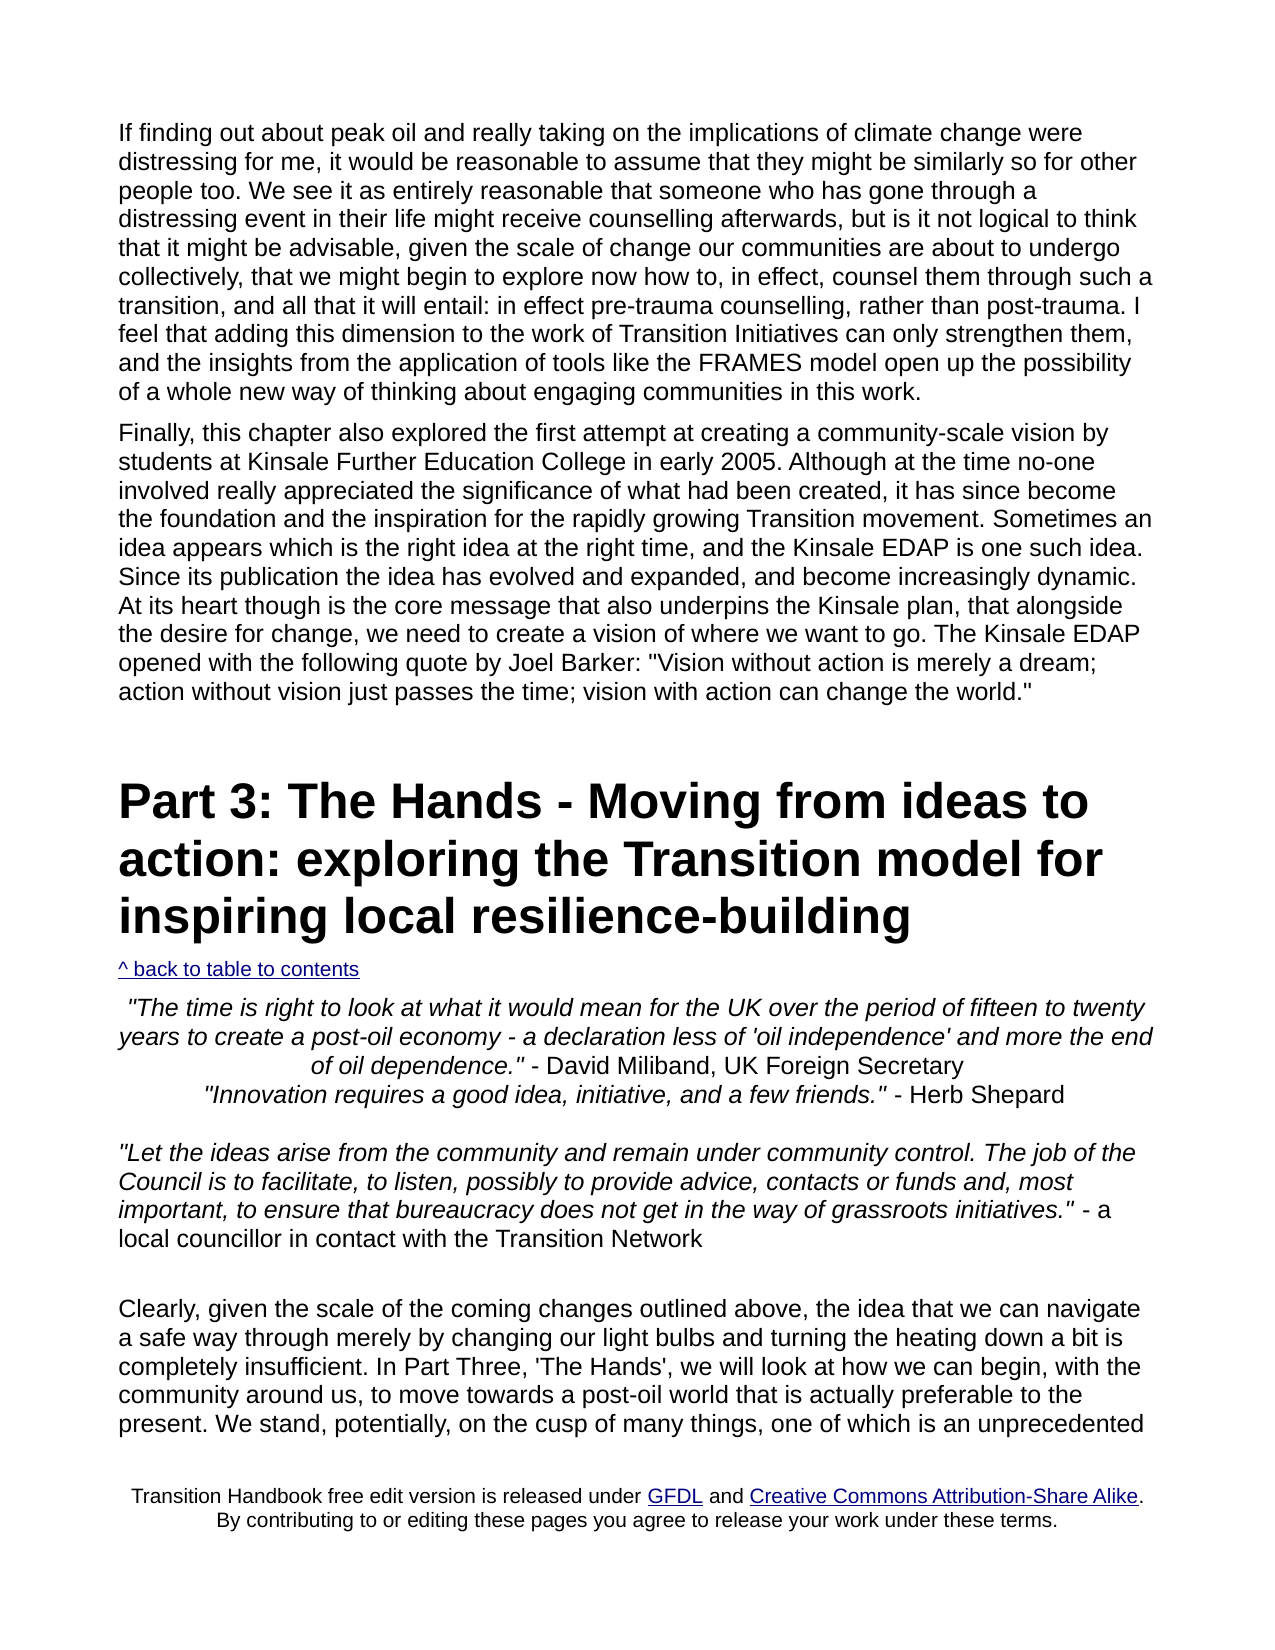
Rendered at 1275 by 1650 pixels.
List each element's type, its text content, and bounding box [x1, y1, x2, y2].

text Clearly, given the scale of the coming changes outlined above, the idea that we can navigate a safe way through merely by changing our light bulbs and turning the heating down a bit is completely insufficient. In Part Three, 'The Hands', we will look at how we can begin, with the community around us, to move towards a post-oil world that is actually preferable to the present. We stand, potentially, on the cusp of many things, one of which is an unprecedented [118, 1265, 1157, 1438]
text Finally, this chapter also explored the first attempt at creating a community-scale vision by students at Kinsale Further Education College in early 2005. Although at the time no-one involved really appreciated the significance of what had been created, it has since become the foundation and the inspiration for the rapidly growing Transition movement. Sometimes an idea appears which is the right idea at the right time, and the Kinsale EDAP is one such idea. Since its publication the idea has evolved and expanded, and become increasingly dynamic. At its heart though is the core message that also underpins the Kinsale plan, that alongside the desire for change, we need to create a vision of where we want to go. The Kinsale EDAP opened with the following quote by Joel Barker: "Vision without action is merely a dream; action without vision just passes the time; vision with action can change the world." [118, 418, 1157, 706]
subtitle Part 3: The Hands - Moving from ideas to action: exploring the Transition model for inspiring local resilience-building [118, 772, 1157, 944]
text "Let the ideas arise from the community and remain under community control. The job of the Council is to facilitate, to listen, possibly to provide advice, contacts or funds and, most important, to ensure that bureaucracy does not get in the way of grassroots initiatives." - a local councillor in contact with the Transition Network [118, 1138, 1157, 1253]
text "Innovation requires a good idea, initiative, and a few friends." - Herb Shepard [118, 1079, 1157, 1108]
text If finding out about peak oil and really taking on the implications of climate change were distressing for me, it would be reasonable to assume that they might be similarly so for other people too. We see it as entirely reasonable that someone who has gone through a distressing event in their life might receive counselling afterwards, but is it not logical to think that it might be advisable, given the scale of change our communities are about to undergo collectively, that we might begin to explore now how to, in effect, counsel them through such a transition, and all that it will entail: in effect pre-trauma counselling, rather than post-trauma. I feel that adding this dimension to the work of Transition Initiatives can only strengthen them, and the insights from the application of tools like the FRAMES model open up the possibility of a whole new way of thinking about engaging communities in this work. [118, 118, 1157, 406]
text ^ back to table to contents [118, 957, 1157, 981]
text "The time is right to look at what it would mean for the UK over the period of fifteen to twenty years to create a post-oil economy - a declaration less of 'oil independence' and more the end of oil dependence." - David Miliband, UK Foreign Secretary [118, 993, 1157, 1079]
